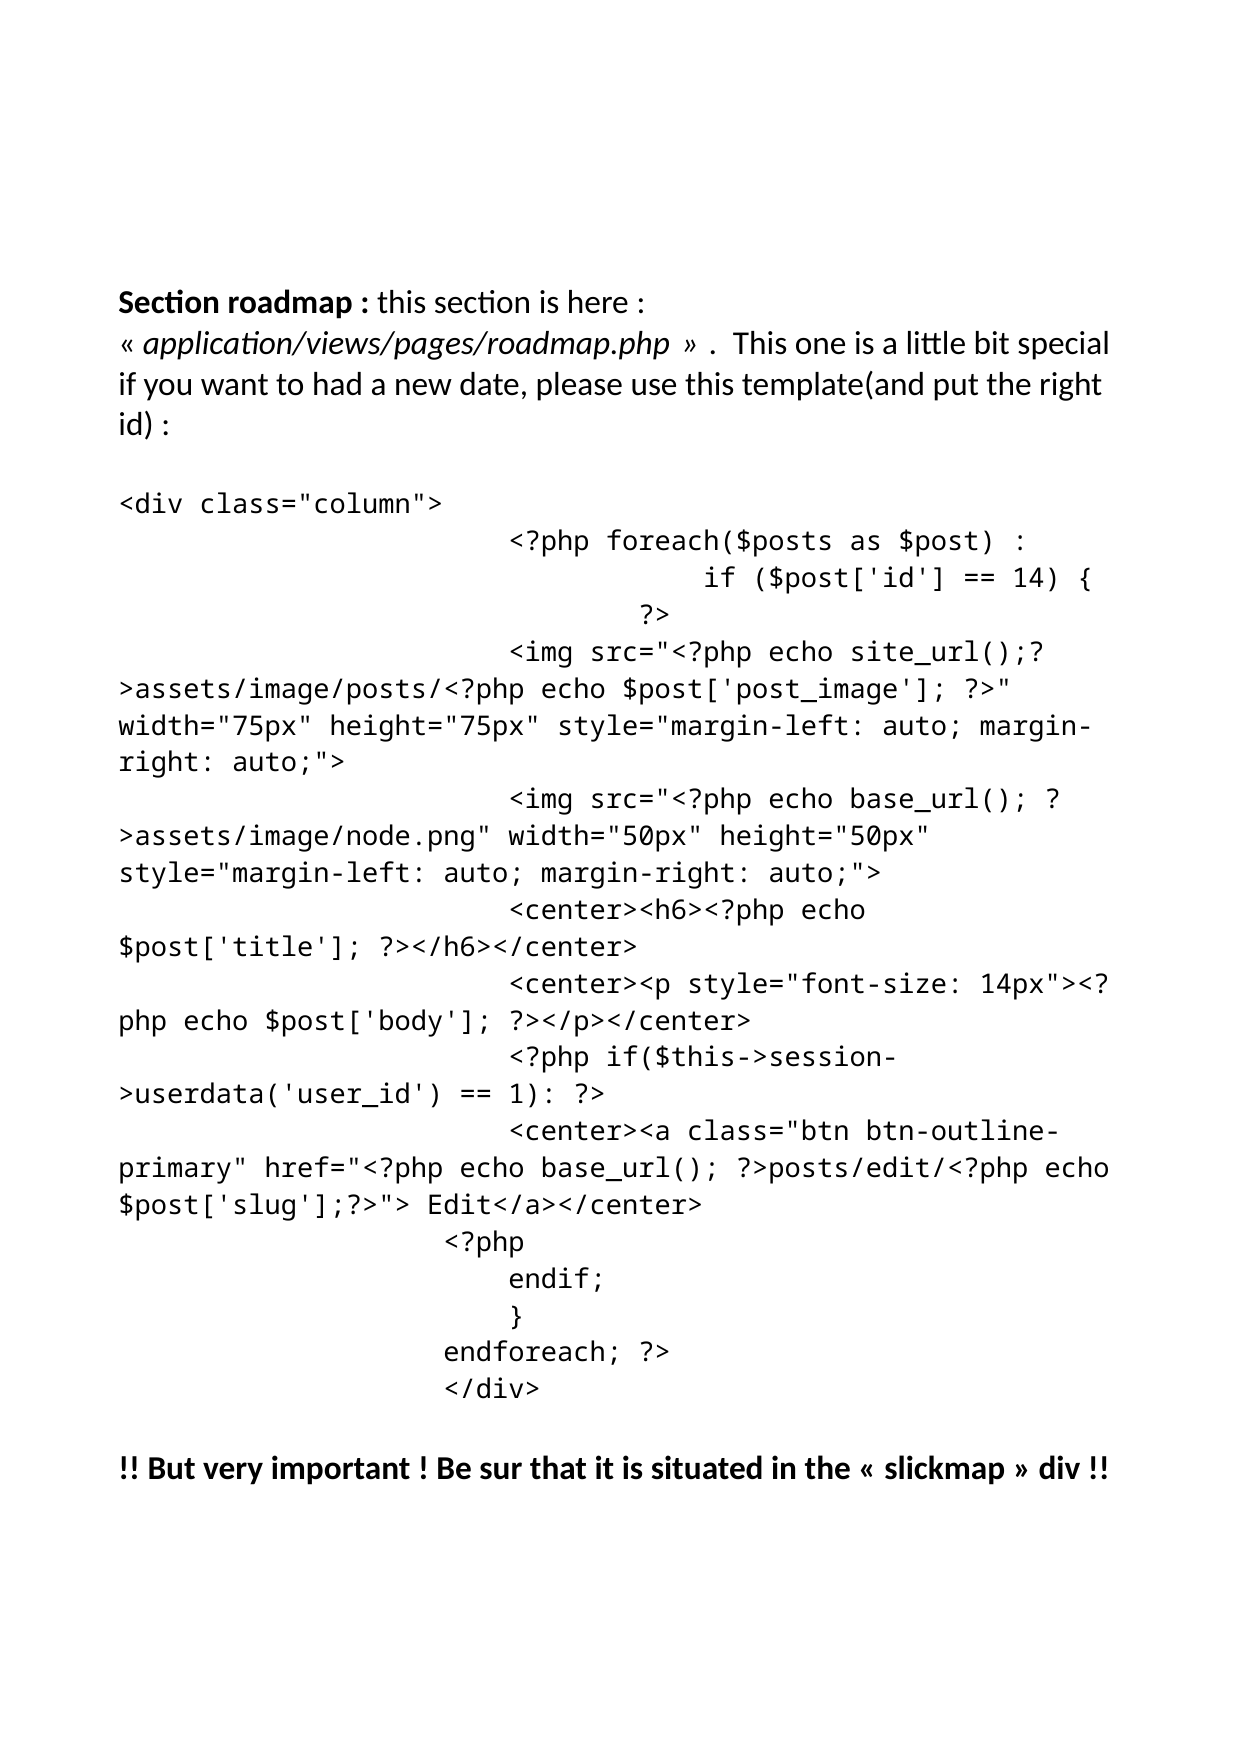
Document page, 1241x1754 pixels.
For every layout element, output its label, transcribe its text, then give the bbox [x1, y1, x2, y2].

text !! But very important ! Be sur that it is situated in the « slickmap » div !! [118, 1447, 1122, 1488]
text <img src="<?php echo site_url();?>assets/image/posts/<?php echo $post['post_image']; ?>" width="75px" height="75px" style="margin-left: auto; margin-right: auto;"> [118, 632, 1122, 780]
text <center><p style="font-size: 14px"><?php echo $post['body']; ?></p></center> [118, 964, 1122, 1038]
text <?php foreach($posts as $post) : [118, 522, 1122, 558]
text <center><a class="btn btn-outline-primary" href="<?php echo base_url(); ?>posts/edit/<?php echo $post['slug'];?>"> Edit</a></center> [118, 1112, 1122, 1222]
text endif; [118, 1259, 1122, 1296]
text if ($post['id'] == 14) { [118, 558, 1122, 595]
text Section roadmap : this section is here : « application/views/pages/roadmap.php » . This one is a little bit special if you want to had a new date, please use this template(and put the right id) : [118, 281, 1122, 444]
text <?php [118, 1222, 1122, 1259]
text ?> [118, 595, 1122, 632]
text <?php if($this->session->userdata('user_id') == 1): ?> [118, 1038, 1122, 1112]
text endforeach; ?> [118, 1333, 1122, 1370]
text </div> [118, 1370, 1122, 1407]
text <img src="<?php echo base_url(); ?>assets/image/node.png" width="50px" height="50px" style="margin-left: auto; margin-right: auto;"> [118, 780, 1122, 890]
text <div class="column"> [118, 485, 1122, 522]
text <center><h6><?php echo $post['title']; ?></h6></center> [118, 890, 1122, 964]
text } [118, 1296, 1122, 1333]
